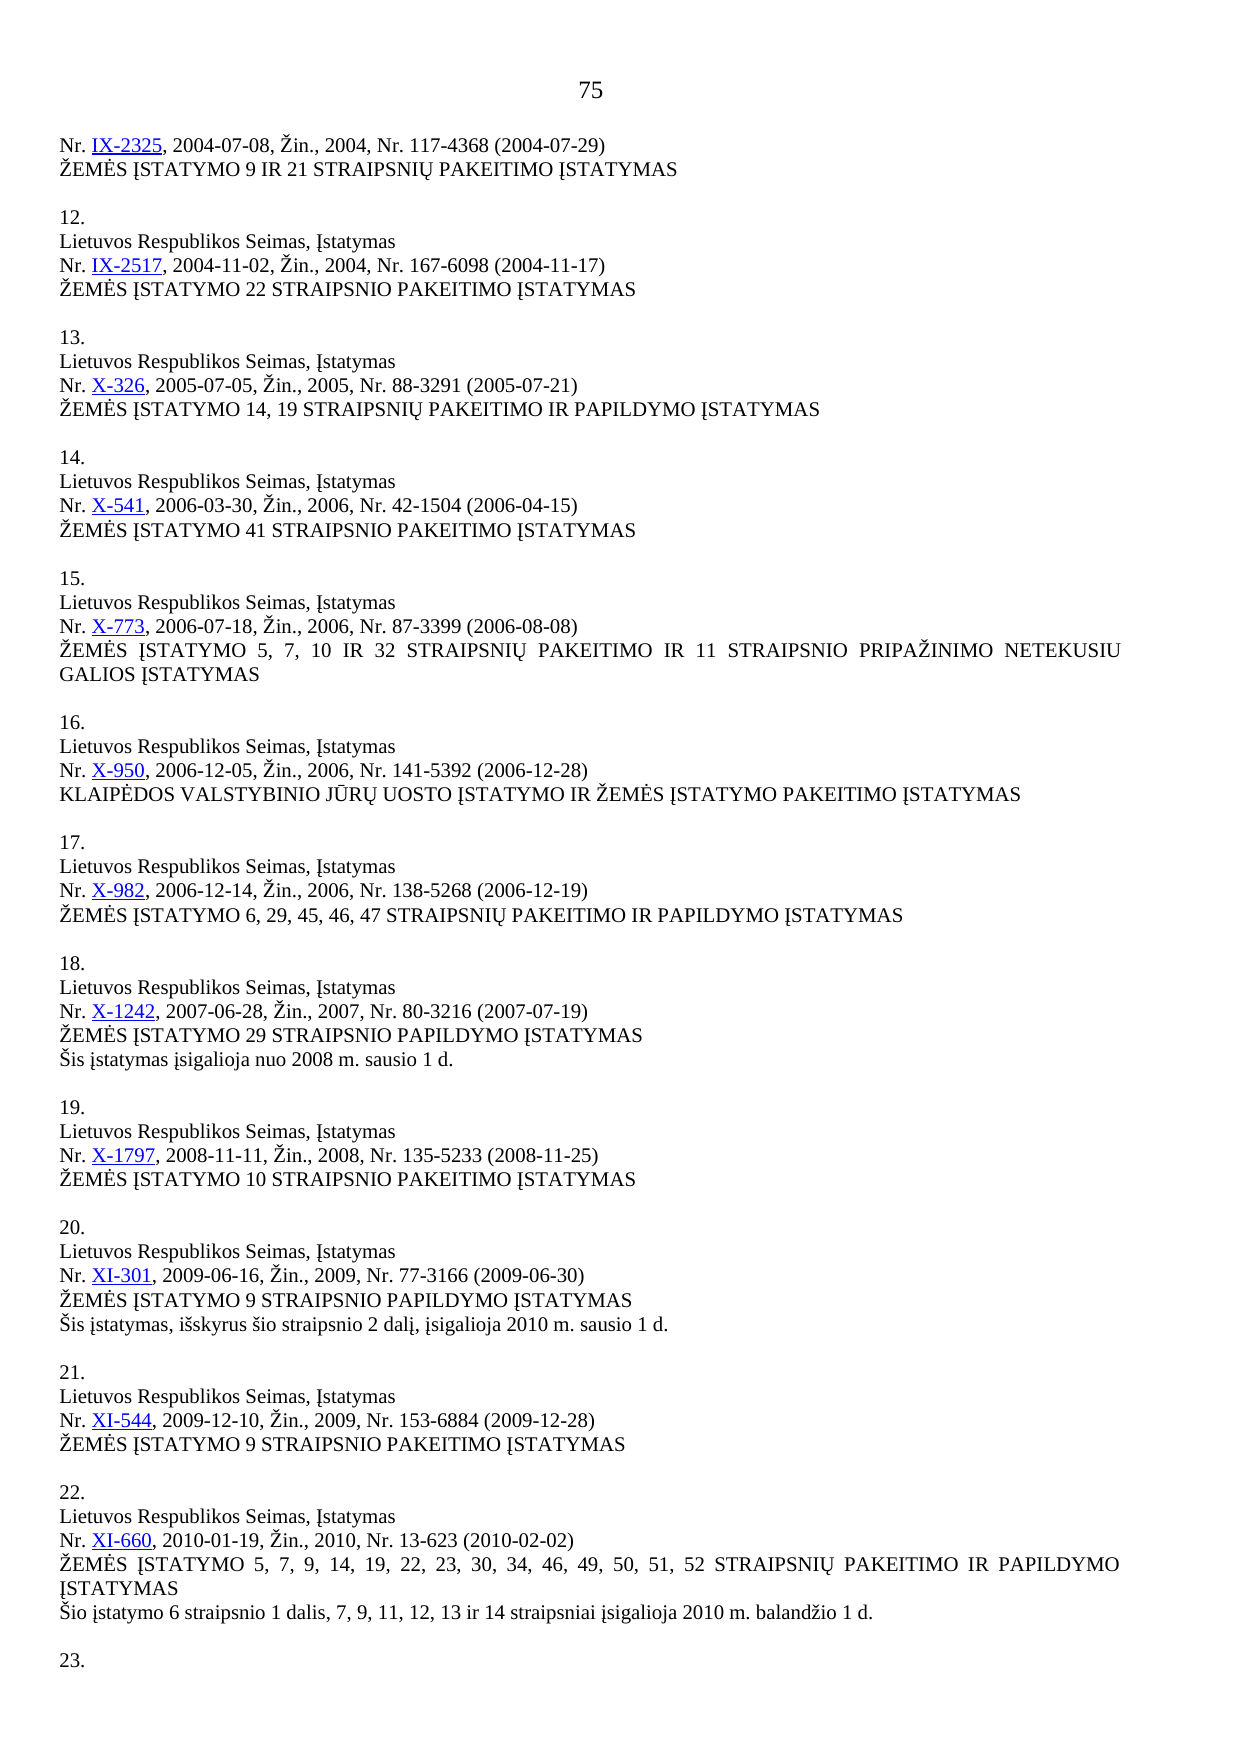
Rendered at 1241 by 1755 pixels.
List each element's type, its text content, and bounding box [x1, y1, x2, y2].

text ŽEMĖS ĮSTATYMO 5, 7, 10 IR 32 STRAIPSNIŲ PAKEITIMO IR 11 STRAIPSNIO PRIPAŽINIMO NETEKUSIU GALIOS ĮSTATYMAS [59, 638, 1122, 686]
text Nr. X-950, 2006-12-05, Žin., 2006, Nr. 141-5392 (2006-12-28) [59, 758, 1122, 782]
text 13. [59, 325, 1122, 349]
text Lietuvos Respublikos Seimas, Įstatymas [59, 469, 1122, 493]
text Nr. X-982, 2006-12-14, Žin., 2006, Nr. 138-5268 (2006-12-19) [59, 878, 1122, 902]
text Nr. XI-660, 2010-01-19, Žin., 2010, Nr. 13-623 (2010-02-02) [59, 1528, 1122, 1552]
text 19. [59, 1095, 1122, 1119]
text Nr. XI-301, 2009-06-16, Žin., 2009, Nr. 77-3166 (2009-06-30) [59, 1263, 1122, 1287]
text Nr. X-326, 2005-07-05, Žin., 2005, Nr. 88-3291 (2005-07-21) [59, 373, 1122, 397]
text Lietuvos Respublikos Seimas, Įstatymas [59, 1119, 1122, 1143]
text 16. [59, 710, 1122, 734]
text ŽEMĖS ĮSTATYMO 9 STRAIPSNIO PAKEITIMO ĮSTATYMAS [59, 1432, 1122, 1456]
text Nr. X-1797, 2008-11-11, Žin., 2008, Nr. 135-5233 (2008-11-25) [59, 1143, 1122, 1167]
text 12. [59, 205, 1122, 229]
text ŽEMĖS ĮSTATYMO 10 STRAIPSNIO PAKEITIMO ĮSTATYMAS [59, 1167, 1122, 1191]
text ŽEMĖS ĮSTATYMO 9 STRAIPSNIO PAPILDYMO ĮSTATYMAS [59, 1287, 1122, 1312]
text Nr. IX-2325, 2004-07-08, Žin., 2004, Nr. 117-4368 (2004-07-29) [59, 132, 1122, 157]
text 20. [59, 1215, 1122, 1239]
text Lietuvos Respublikos Seimas, Įstatymas [59, 349, 1122, 373]
text ŽEMĖS ĮSTATYMO 9 IR 21 STRAIPSNIŲ PAKEITIMO ĮSTATYMAS [59, 157, 1122, 181]
text ŽEMĖS ĮSTATYMO 5, 7, 9, 14, 19, 22, 23, 30, 34, 46, 49, 50, 51, 52 STRAIPSNIŲ PAKEITIMO IR PAPILDYMO ĮSTATYMAS [59, 1552, 1122, 1600]
text Lietuvos Respublikos Seimas, Įstatymas [59, 1384, 1122, 1408]
text Šio įstatymo 6 straipsnio 1 dalis, 7, 9, 11, 12, 13 ir 14 straipsniai įsigalioja 2010 m. balandžio 1 d. [59, 1600, 1122, 1624]
text Nr. IX-2517, 2004-11-02, Žin., 2004, Nr. 167-6098 (2004-11-17) [59, 253, 1122, 277]
text Lietuvos Respublikos Seimas, Įstatymas [59, 229, 1122, 253]
text KLAIPĖDOS VALSTYBINIO JŪRŲ UOSTO ĮSTATYMO IR ŽEMĖS ĮSTATYMO PAKEITIMO ĮSTATYMAS [59, 782, 1122, 806]
text ŽEMĖS ĮSTATYMO 6, 29, 45, 46, 47 STRAIPSNIŲ PAKEITIMO IR PAPILDYMO ĮSTATYMAS [59, 902, 1122, 927]
text ŽEMĖS ĮSTATYMO 14, 19 STRAIPSNIŲ PAKEITIMO IR PAPILDYMO ĮSTATYMAS [59, 397, 1122, 421]
text Šis įstatymas įsigalioja nuo 2008 m. sausio 1 d. [59, 1047, 1122, 1071]
text ŽEMĖS ĮSTATYMO 22 STRAIPSNIO PAKEITIMO ĮSTATYMAS [59, 277, 1122, 301]
text 15. [59, 566, 1122, 590]
text Nr. X-1242, 2007-06-28, Žin., 2007, Nr. 80-3216 (2007-07-19) [59, 999, 1122, 1023]
text 17. [59, 830, 1122, 854]
text Lietuvos Respublikos Seimas, Įstatymas [59, 975, 1122, 999]
text 22. [59, 1480, 1122, 1504]
text Lietuvos Respublikos Seimas, Įstatymas [59, 1504, 1122, 1528]
text ŽEMĖS ĮSTATYMO 29 STRAIPSNIO PAPILDYMO ĮSTATYMAS [59, 1023, 1122, 1047]
text ŽEMĖS ĮSTATYMO 41 STRAIPSNIO PAKEITIMO ĮSTATYMAS [59, 517, 1122, 542]
text Lietuvos Respublikos Seimas, Įstatymas [59, 734, 1122, 758]
text 23. [59, 1648, 1122, 1672]
text Nr. X-541, 2006-03-30, Žin., 2006, Nr. 42-1504 (2006-04-15) [59, 493, 1122, 517]
text Lietuvos Respublikos Seimas, Įstatymas [59, 590, 1122, 614]
text 18. [59, 951, 1122, 975]
text 21. [59, 1360, 1122, 1384]
text 14. [59, 445, 1122, 469]
text Nr. X-773, 2006-07-18, Žin., 2006, Nr. 87-3399 (2006-08-08) [59, 614, 1122, 638]
text Nr. XI-544, 2009-12-10, Žin., 2009, Nr. 153-6884 (2009-12-28) [59, 1408, 1122, 1432]
text Lietuvos Respublikos Seimas, Įstatymas [59, 854, 1122, 878]
text Lietuvos Respublikos Seimas, Įstatymas [59, 1239, 1122, 1263]
text Šis įstatymas, išskyrus šio straipsnio 2 dalį, įsigalioja 2010 m. sausio 1 d. [59, 1312, 1122, 1336]
